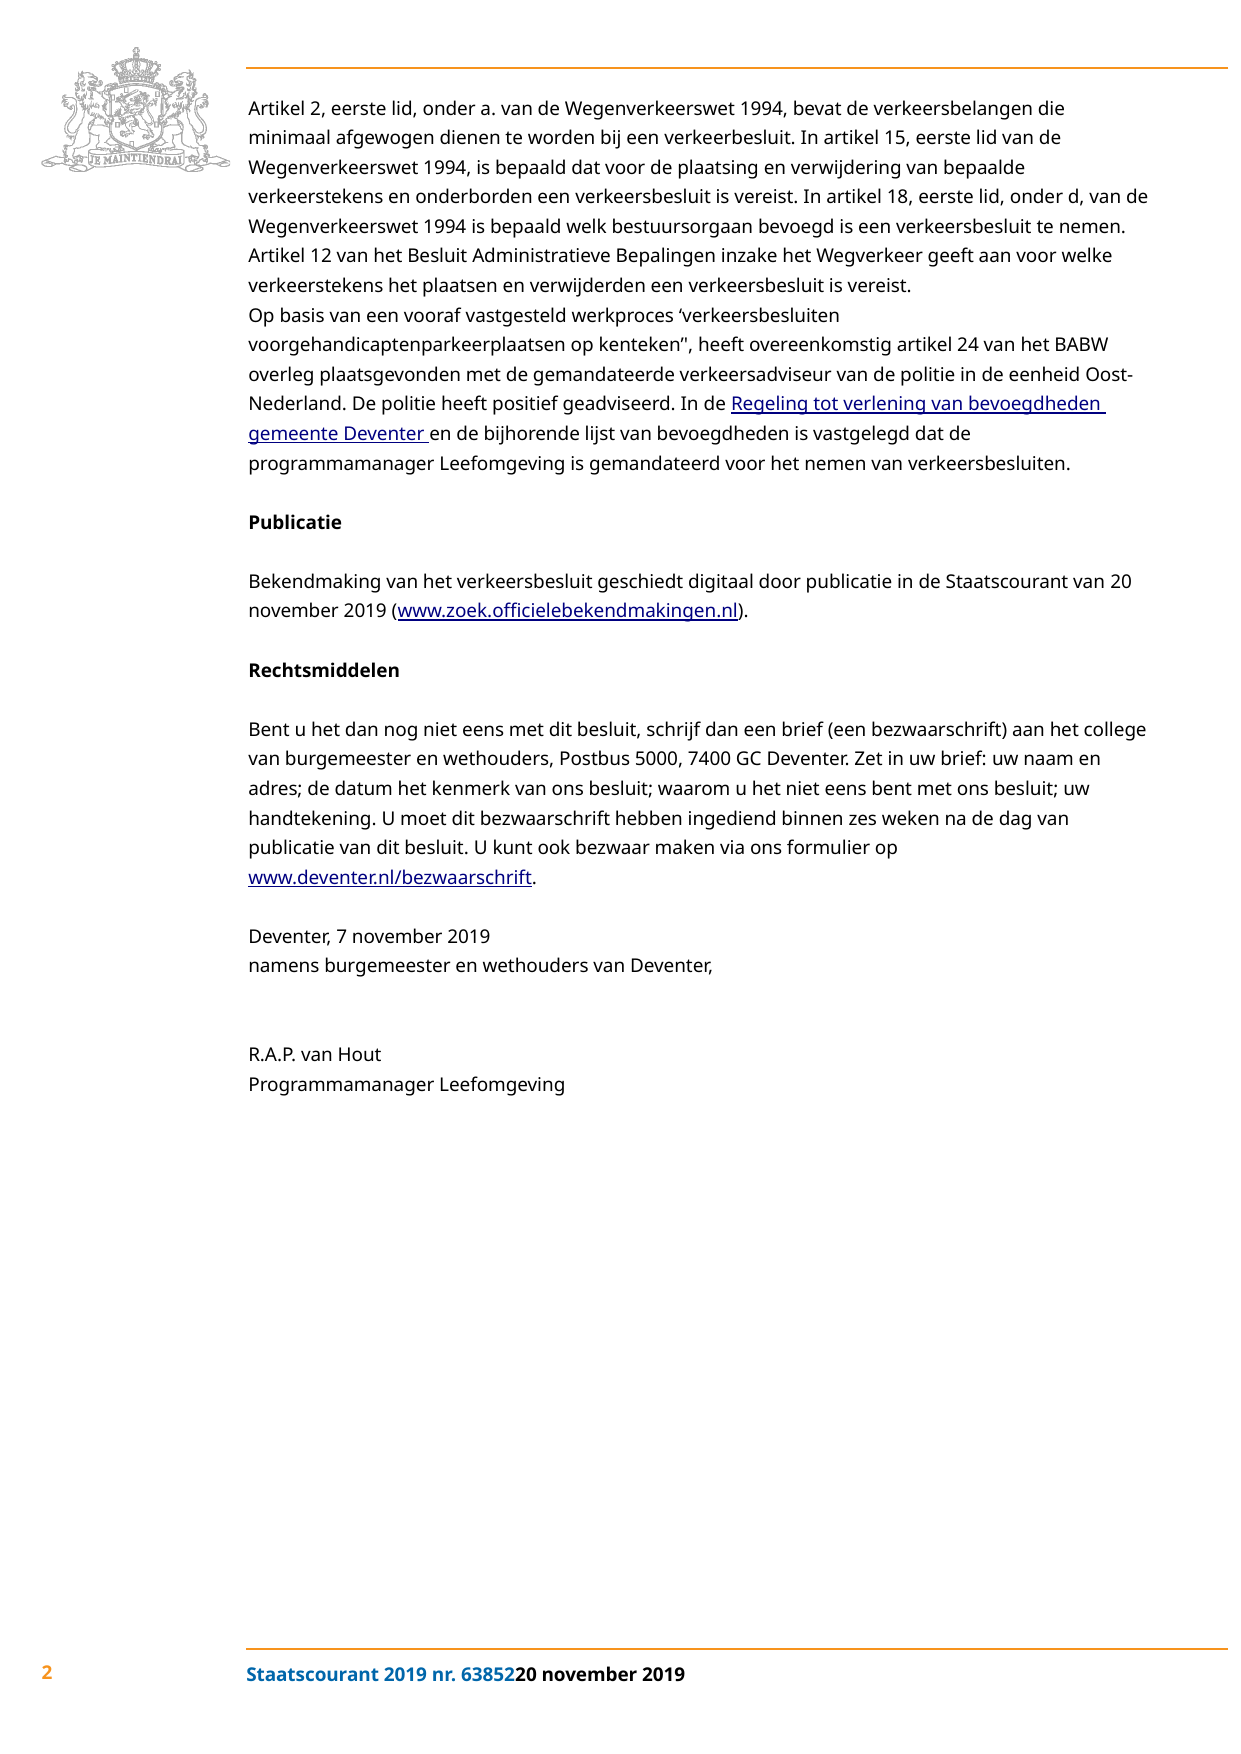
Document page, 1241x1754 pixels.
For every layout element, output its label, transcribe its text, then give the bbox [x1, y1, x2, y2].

text Rechtsmiddelen [248, 657, 1152, 683]
text Programmamanager Leefomgeving [248, 1071, 1152, 1097]
text Bekendmaking van het verkeersbesluit geschiedt digitaal door publicatie in de Staatscourant van 20 november 2019 (www.zoek.officielebekendmakingen.nl). [248, 568, 1152, 623]
text namens burgemeester en wethouders van Deventer, [248, 953, 1152, 978]
text Publicatie [248, 509, 1152, 535]
text Deventer, 7 november 2019 [248, 923, 1152, 949]
text Bent u het dan nog niet eens met dit besluit, schrijf dan een brief (een bezwaarschrift) aan het college van burgemeester en wethouders, Postbus 5000, 7400 GC Deventer. Zet in uw brief: uw naam en adres; de datum het kenmerk van ons besluit; waarom u het niet eens bent met ons besluit; uw handtekening. U moet dit bezwaarschrift hebben ingediend binnen zes weken na de dag van publicatie van dit besluit. U kunt ook bezwaar maken via ons formulier op www.deventer.nl/bezwaarschrift. [248, 716, 1152, 890]
text Artikel 2, eerste lid, onder a. van de Wegenverkeerswet 1994, bevat de verkeersbelangen die minimaal afgewogen dienen te worden bij een verkeerbesluit. In artikel 15, eerste lid van de Wegenverkeerswet 1994, is bepaald dat voor de plaatsing en verwijdering van bepaalde verkeerstekens en onderborden een verkeersbesluit is vereist. In artikel 18, eerste lid, onder d, van de Wegenverkeerswet 1994 is bepaald welk bestuursorgaan bevoegd is een verkeersbesluit te nemen. Artikel 12 van het Besluit Administratieve Bepalingen inzake het Wegverkeer geeft aan voor welke verkeerstekens het plaatsen en verwijderden een verkeersbesluit is vereist. [248, 95, 1152, 298]
text R.A.P. van Hout [248, 1041, 1152, 1067]
text Op basis van een vooraf vastgesteld werkproces ‘verkeersbesluiten voorgehandicaptenparkeerplaatsen op kenteken’', heeft overeenkomstig artikel 24 van het BABW overleg plaatsgevonden met de gemandateerde verkeersadviseur van de politie in de eenheid Oost-Nederland. De politie heeft positief geadviseerd. In de Regeling tot verlening van bevoegdheden gemeente Deventer en de bijhorende lijst van bevoegdheden is vastgelegd dat de programmamanager Leefomgeving is gemandateerd voor het nemen van verkeersbesluiten. [248, 302, 1152, 476]
picture [41, 47, 231, 172]
